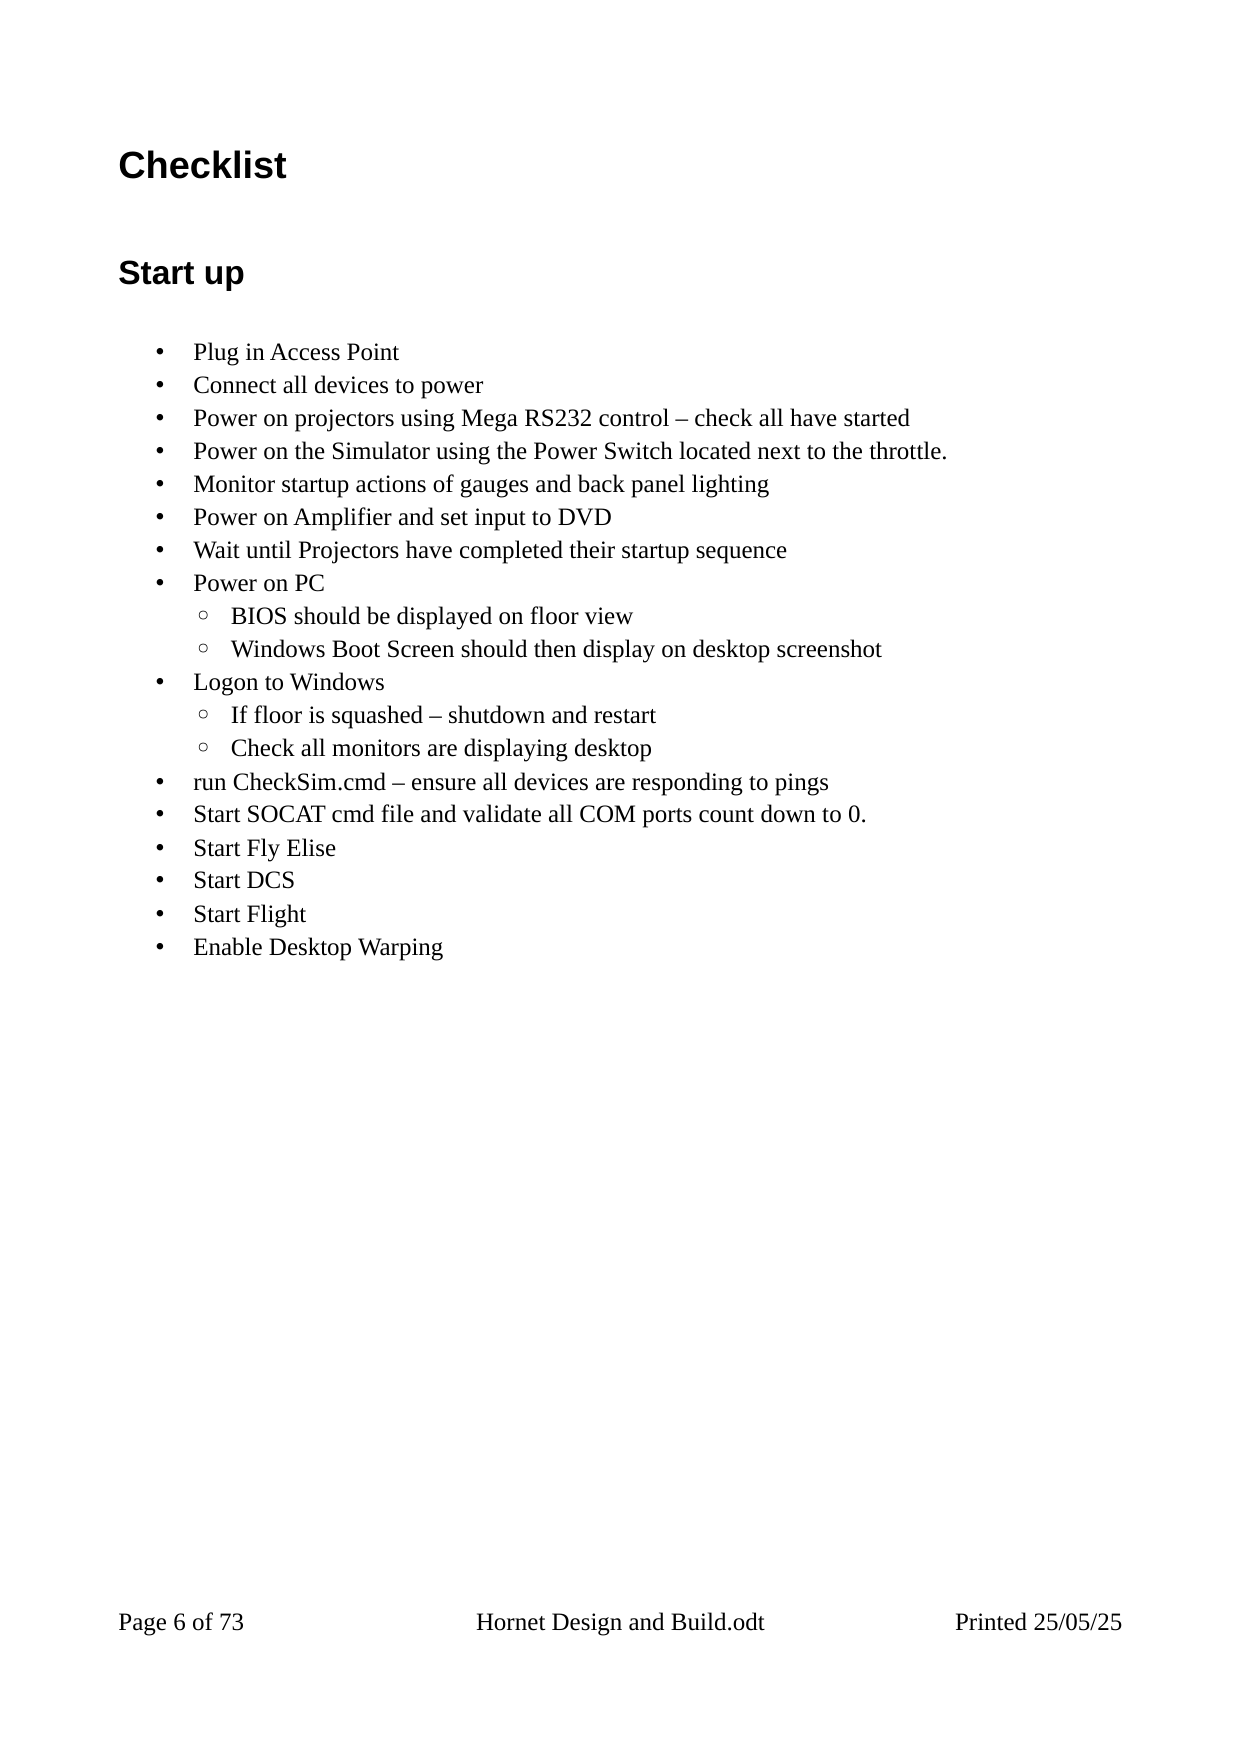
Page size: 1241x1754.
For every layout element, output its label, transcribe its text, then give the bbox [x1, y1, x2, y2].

list Enable Desktop Warping [156, 932, 1122, 960]
list Power on Amplifier and set input to DVD [156, 502, 1122, 531]
list Monitor startup actions of gauges and back panel lighting [156, 469, 1122, 498]
list Start SOCAT cmd file and validate all COM ports count down to 0. [156, 799, 1122, 828]
list If floor is squashed – shutdown and restart [193, 701, 1122, 729]
list Start Flight [156, 899, 1122, 927]
list Power on projectors using Mega RS232 control – check all have started [156, 403, 1122, 432]
list BIOS should be displayed on floor view [193, 601, 1122, 630]
list Check all monitors are displaying desktop [193, 733, 1122, 762]
list Power on PC [156, 568, 1122, 597]
list Wait until Projectors have completed their startup sequence [156, 535, 1122, 564]
list Plug in Access Point [156, 337, 1122, 366]
list Power on the Simulator using the Power Switch located next to the throttle. [156, 436, 1122, 465]
list Start Fly Elise [156, 833, 1122, 861]
list Connect all devices to power [156, 370, 1122, 399]
subtitle Start up [118, 253, 1122, 292]
list run CheckSim.cmd – ensure all devices are responding to pings [156, 767, 1122, 795]
subtitle Checklist [118, 143, 1122, 187]
list Windows Boot Screen should then display on desktop screenshot [193, 634, 1122, 663]
list Logon to Windows [156, 667, 1122, 696]
list Start DCS [156, 866, 1122, 894]
